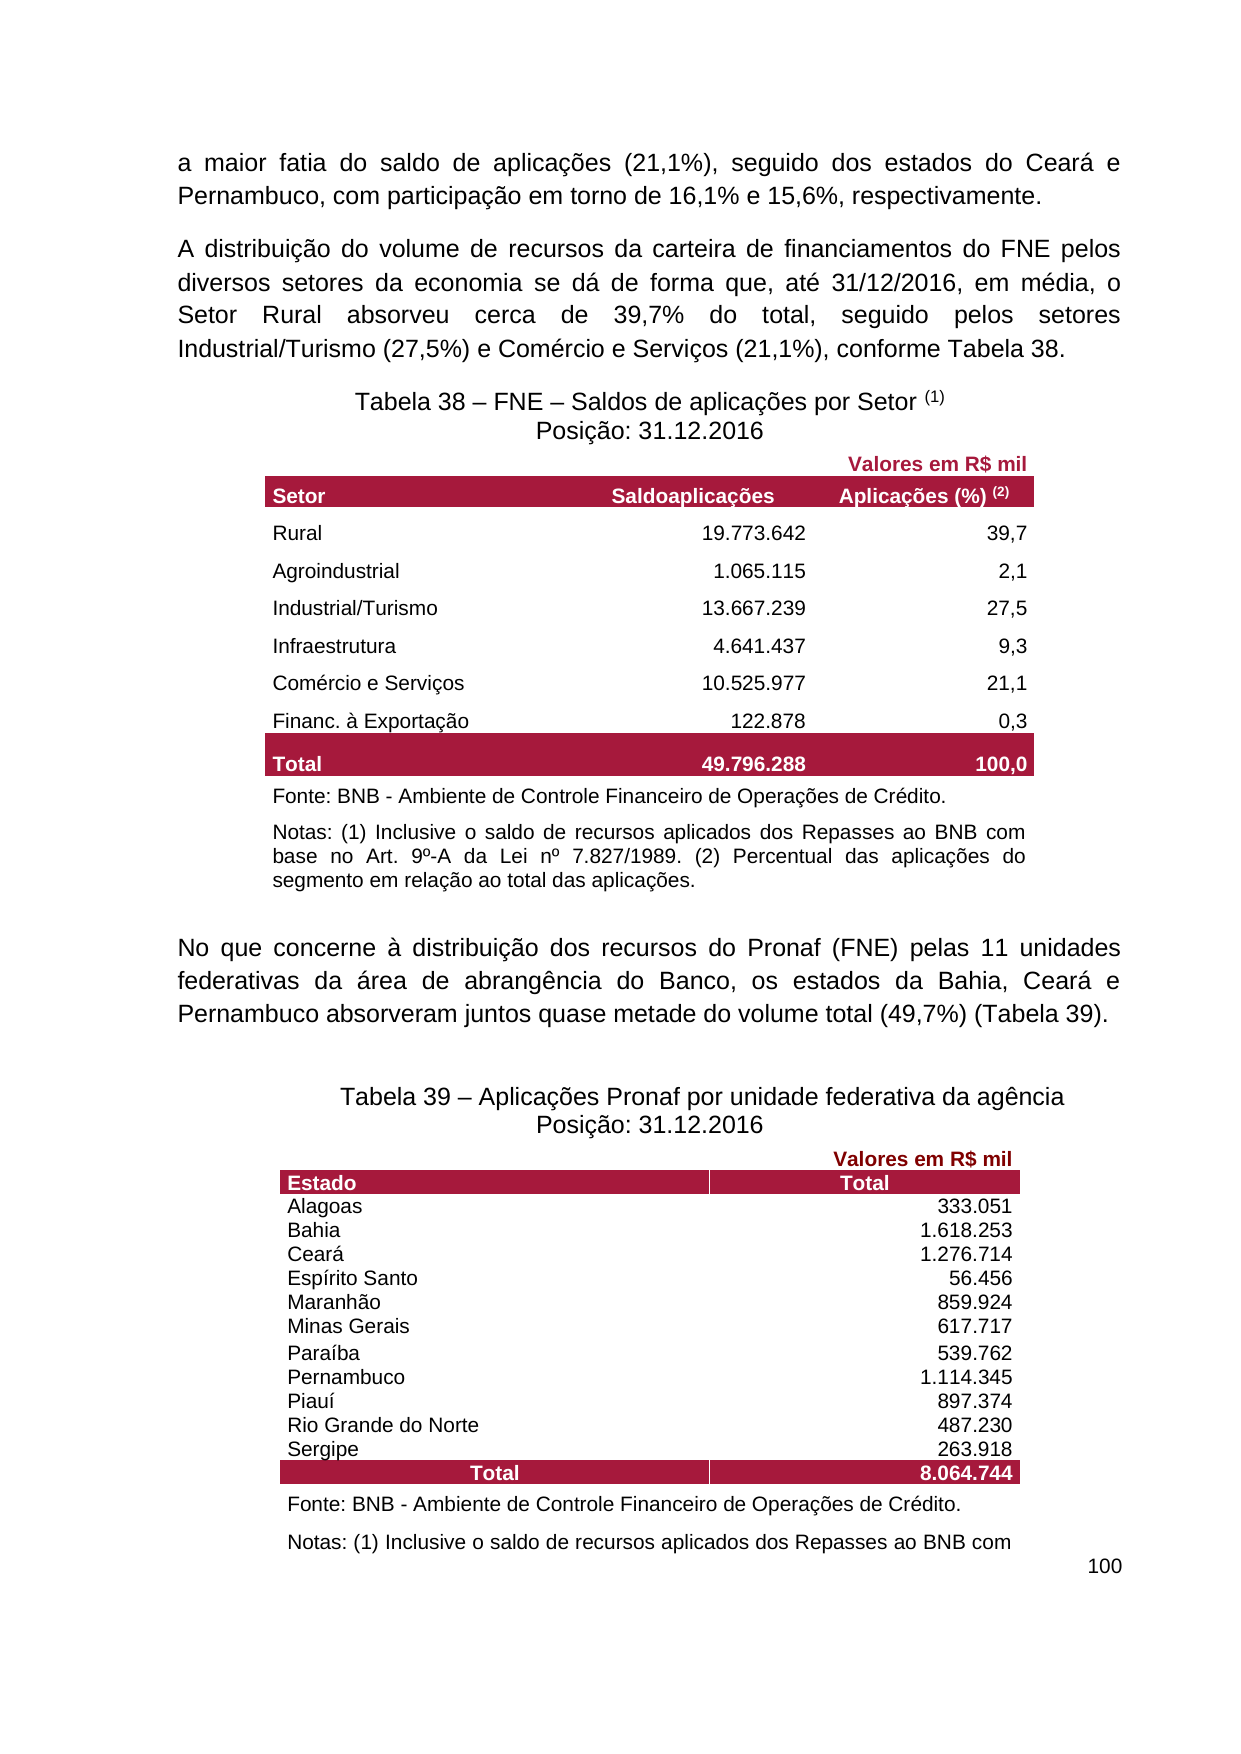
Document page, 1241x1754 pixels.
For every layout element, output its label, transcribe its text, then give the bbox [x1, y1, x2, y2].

table_cell 4.641.437 [573, 620, 813, 657]
table_cell Pernambuco [280, 1365, 709, 1388]
table_cell Setor [265, 476, 573, 507]
table_cell 8.064.744 [710, 1460, 1020, 1484]
table_cell Ceará [280, 1242, 709, 1266]
table_cell 100,0 [813, 733, 1034, 776]
table_header [265, 445, 573, 476]
text Tabela 38 – FNE – Saldos de aplicações por Setor (1) [177, 387, 1122, 416]
table_cell Aplicações (%) (2) [813, 476, 1034, 507]
table_cell Espírito Santo [280, 1266, 709, 1290]
table_cell 333.051 [710, 1194, 1020, 1218]
table_cell 0,3 [813, 695, 1034, 732]
table_header [280, 1139, 709, 1170]
table_cell 897.374 [710, 1389, 1020, 1412]
text Tabela 39 – Aplicações Pronaf por unidade federativa da agência [266, 1082, 1122, 1110]
table_cell Bahia [280, 1218, 709, 1242]
table_cell 487.230 [710, 1413, 1020, 1436]
table_cell Sergipe [280, 1436, 709, 1460]
table_cell 859.924 [710, 1290, 1020, 1314]
table_cell Alagoas [280, 1194, 709, 1218]
table_cell Paraíba [280, 1338, 709, 1364]
text Posição: 31.12.2016 [177, 1110, 1122, 1139]
table_header Valores em R$ mil [813, 445, 1034, 476]
table_cell 539.762 [710, 1338, 1020, 1364]
table_cell Notas: (1) Inclusive o saldo de recursos aplicados dos Repasses ao BNB com base no Art. 9º-A da Lei nº 7.827/1989. (2) Percentual das aplicações do segmento em relação ao total das aplicações. [265, 808, 1034, 892]
table_cell Rio Grande do Norte [280, 1413, 709, 1436]
table_cell 2,1 [813, 545, 1034, 582]
table_cell Total [710, 1170, 1020, 1194]
table_cell Industrial/Turismo [265, 583, 573, 620]
table_cell 27,5 [813, 583, 1034, 620]
table_cell 1.276.714 [710, 1242, 1020, 1266]
table_cell 263.918 [710, 1436, 1020, 1460]
table_cell Fonte: BNB - Ambiente de Controle Financeiro de Operações de Crédito. [280, 1484, 1020, 1516]
table_cell Minas Gerais [280, 1314, 709, 1338]
text Posição: 31.12.2016 [177, 416, 1122, 445]
table_cell 19.773.642 [573, 508, 813, 545]
table_cell Financ. à Exportação [265, 695, 573, 732]
table_cell Total [265, 733, 573, 776]
table_cell Maranhão [280, 1290, 709, 1314]
table_cell 10.525.977 [573, 658, 813, 695]
table_cell Total [280, 1460, 709, 1484]
table_cell Estado [280, 1170, 709, 1194]
table_cell Notas: (1) Inclusive o saldo de recursos aplicados dos Repasses ao BNB com [280, 1516, 1020, 1554]
table_cell 13.667.239 [573, 583, 813, 620]
table_header [573, 445, 813, 476]
text A distribuição do volume de recursos da carteira de financiamentos do FNE pelos diversos setores da economia se dá de forma que, até 31/12/2016, em média, o Setor Rural absorveu cerca de 39,7% do total, seguido pelos setores Industrial/Turismo (27,5%) e Comércio e Serviços (21,1%), conforme Tabela 38. [177, 234, 1122, 362]
table_cell 1.114.345 [710, 1365, 1020, 1388]
table_cell 1.065.115 [573, 545, 813, 582]
table_cell Piauí [280, 1389, 709, 1412]
table_cell 122.878 [573, 695, 813, 732]
table_cell Agroindustrial [265, 545, 573, 582]
table_cell 9,3 [813, 620, 1034, 657]
table_cell 617.717 [710, 1314, 1020, 1338]
table_cell Saldoaplicações [573, 476, 813, 507]
text No que concerne à distribuição dos recursos do Pronaf (FNE) pelas 11 unidades federativas da área de abrangência do Banco, os estados da Bahia, Ceará e Pernambuco absorveram juntos quase metade do volume total (49,7%) (Tabela 39). [177, 933, 1122, 1028]
table_cell Comércio e Serviços [265, 658, 573, 695]
text a maior fatia do saldo de aplicações (21,1%), seguido dos estados do Ceará e Pernambuco, com participação em torno de 16,1% e 15,6%, respectivamente. [177, 148, 1122, 209]
table_cell 39,7 [813, 508, 1034, 545]
table_cell 21,1 [813, 658, 1034, 695]
table_header Valores em R$ mil [710, 1139, 1020, 1170]
table_cell 49.796.288 [573, 733, 813, 776]
table_cell 1.618.253 [710, 1218, 1020, 1242]
table_cell Infraestrutura [265, 620, 573, 657]
table_cell 56.456 [710, 1266, 1020, 1290]
table_cell Rural [265, 508, 573, 545]
table_cell Fonte: BNB - Ambiente de Controle Financeiro de Operações de Crédito. [265, 776, 1034, 807]
